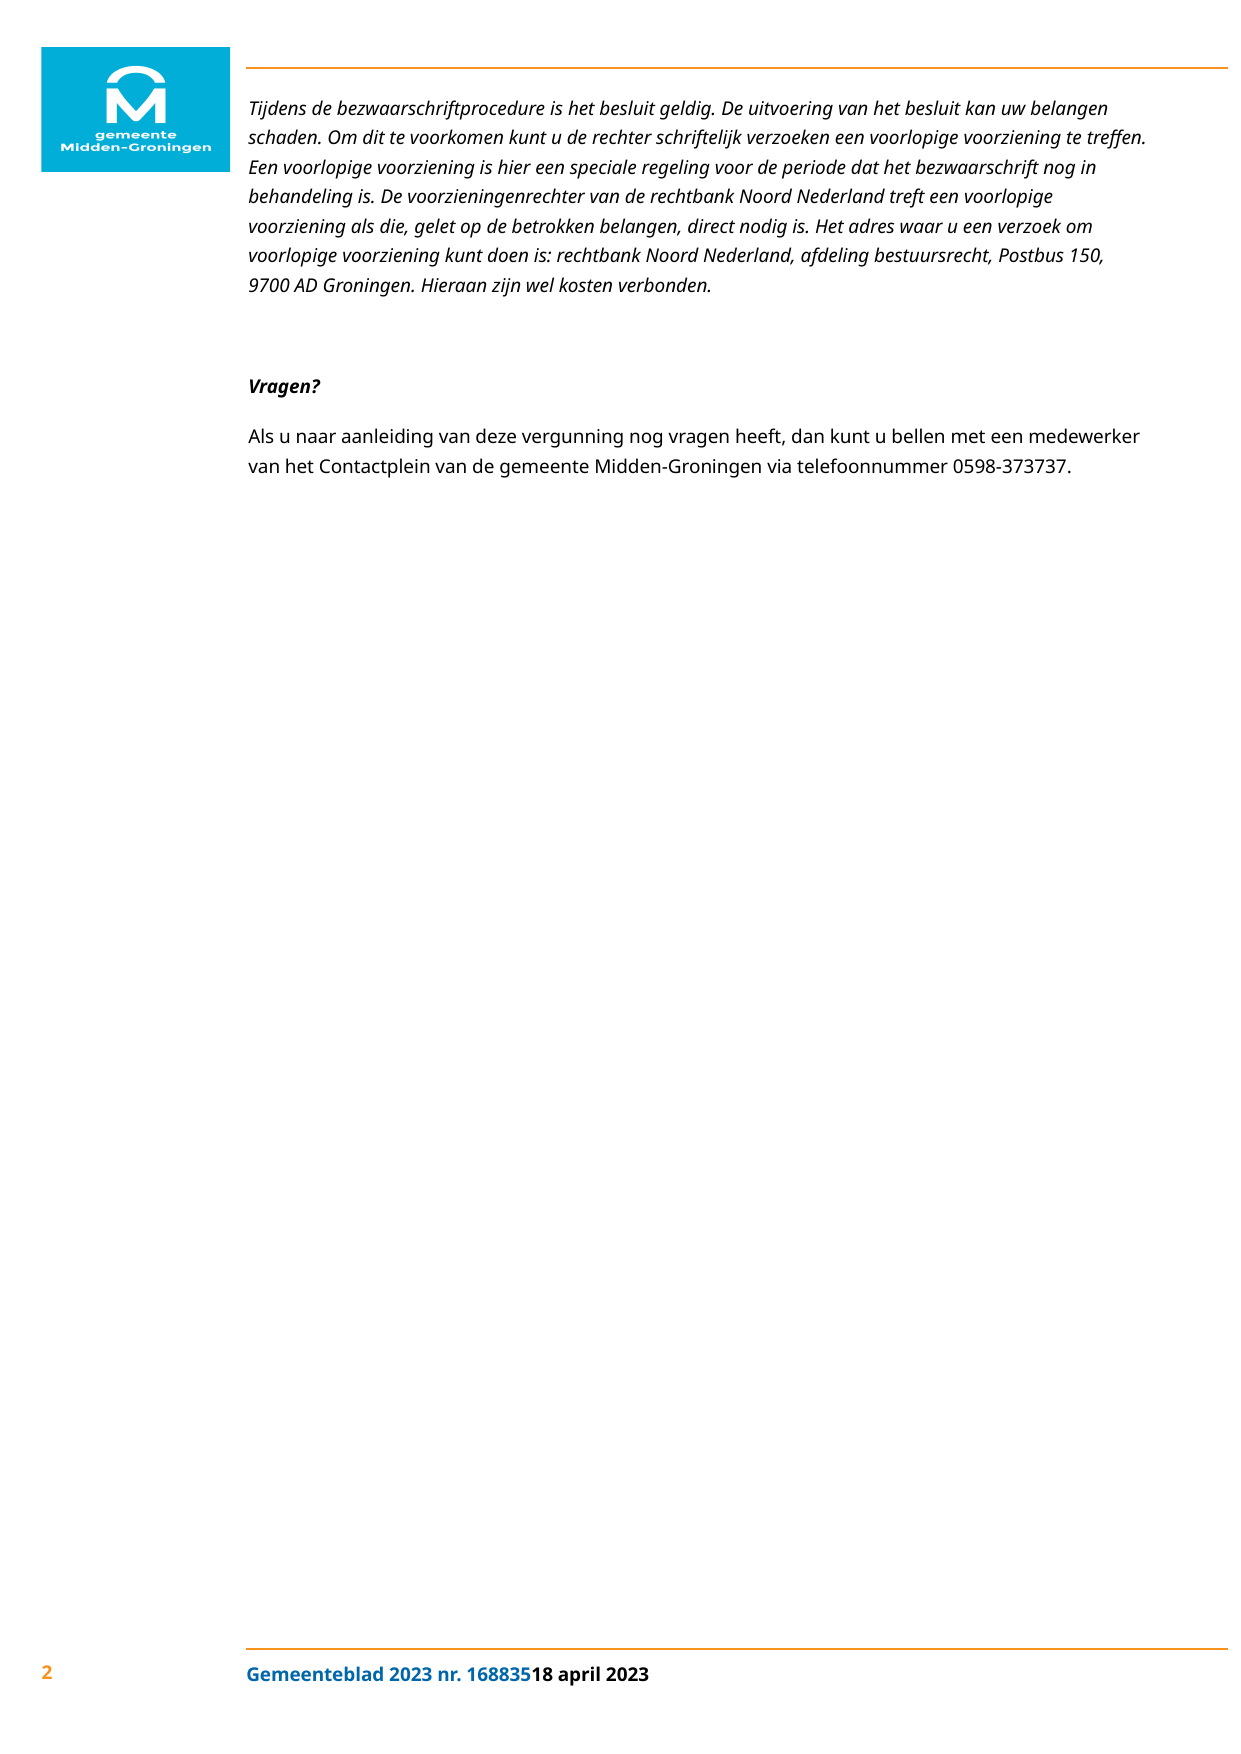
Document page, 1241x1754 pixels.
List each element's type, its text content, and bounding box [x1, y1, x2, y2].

picture [107, 89, 165, 122]
picture [184, 146, 190, 153]
picture [108, 66, 164, 82]
text Tijdens de bezwaarschriftprocedure is het besluit geldig. De uitvoering van het besluit kan uw belangen schaden. Om dit te voorkomen kunt u de rechter schriftelijk verzoeken een voorlopige voorziening te treffen. Een voorlopige voorziening is hier een speciale regeling voor de periode dat het bezwaarschrift nog in behandeling is. De voorzieningenrechter van de rechtbank Noord Nederland treft een voorlopige voorziening als die, gelet op de betrokken belangen, direct nodig is. Het adres waar u een verzoek om voorlopige voorziening kunt doen is: rechtbank Noord Nederland, afdeling bestuursrecht, Postbus 150, 9700 AD Groningen. Hieraan zijn wel kosten verbonden. [248, 95, 1152, 298]
text Als u naar aanleiding van deze vergunning nog vragen heeft, dan kunt u bellen met een medewerker van het Contactplein van de gemeente Midden-Groningen via telefoonnummer 0598-373737. [248, 423, 1152, 479]
text Vragen? [248, 373, 1152, 399]
